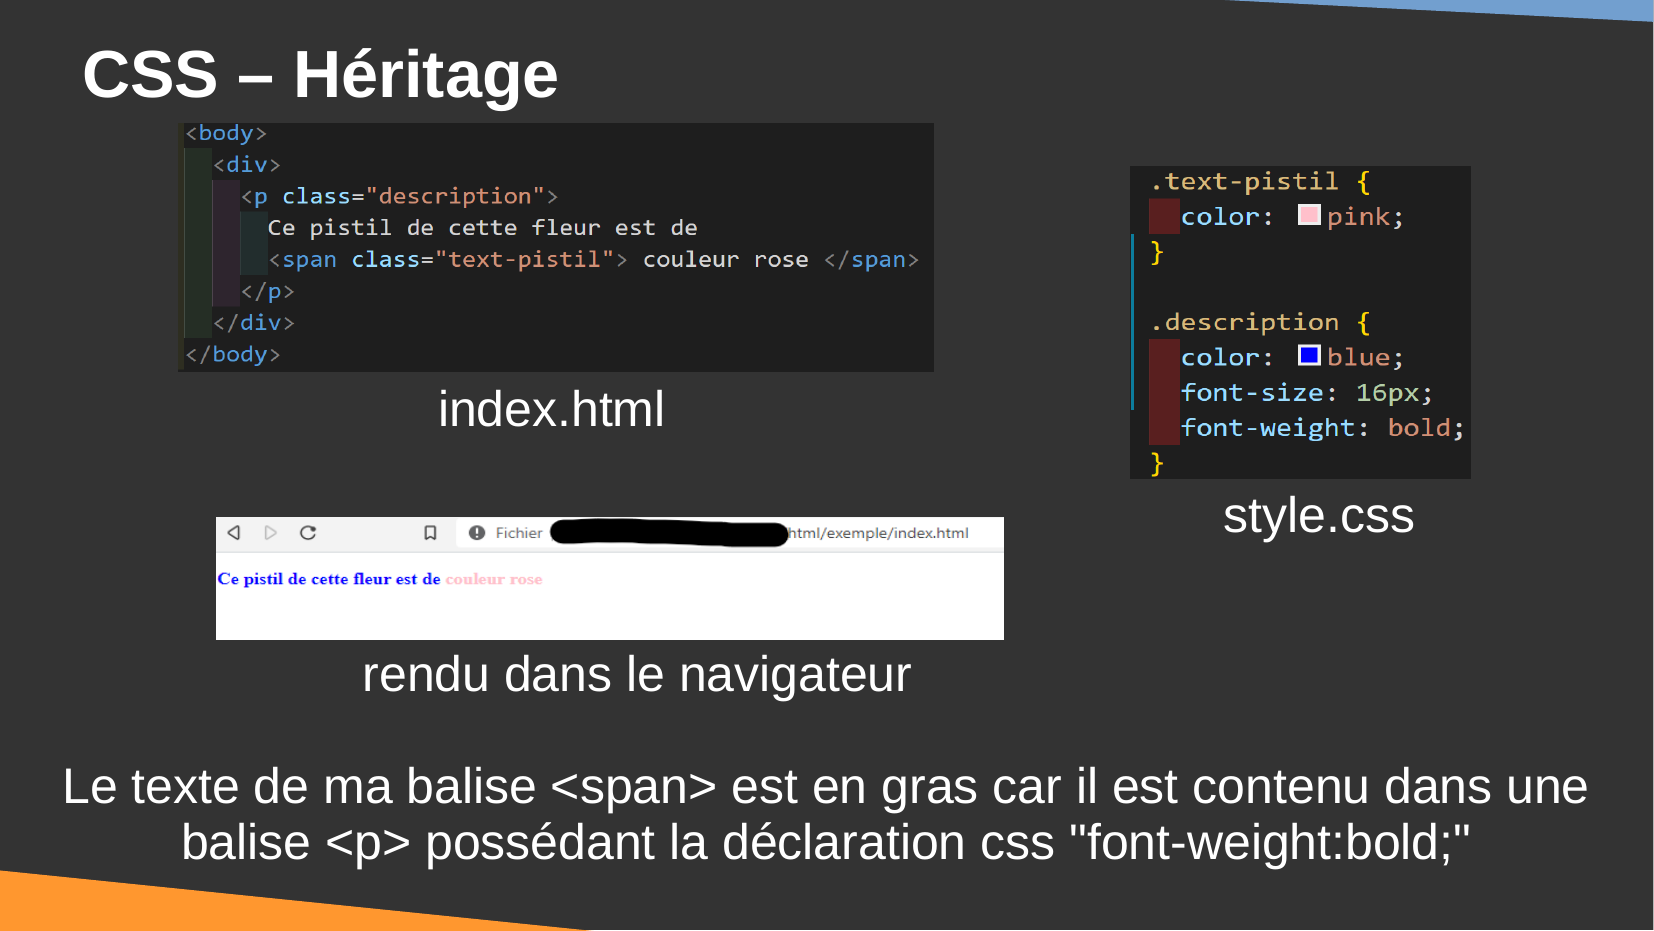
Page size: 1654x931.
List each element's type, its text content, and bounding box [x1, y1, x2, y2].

text_box [1224, 0, 1654, 22]
picture [1130, 166, 1471, 479]
title CSS – Héritage [82, 37, 1571, 122]
title Le texte de ma balise <span> est en gras car il est contenu dans une balise <p> possédant la déclaration css "font-weight:bold;" [61, 758, 1592, 875]
picture [216, 517, 1004, 640]
picture [178, 123, 934, 372]
text_box [0, 870, 594, 931]
title style.css [1174, 487, 1465, 550]
title index.html [407, 380, 697, 444]
title rendu dans le navigateur [312, 646, 963, 710]
